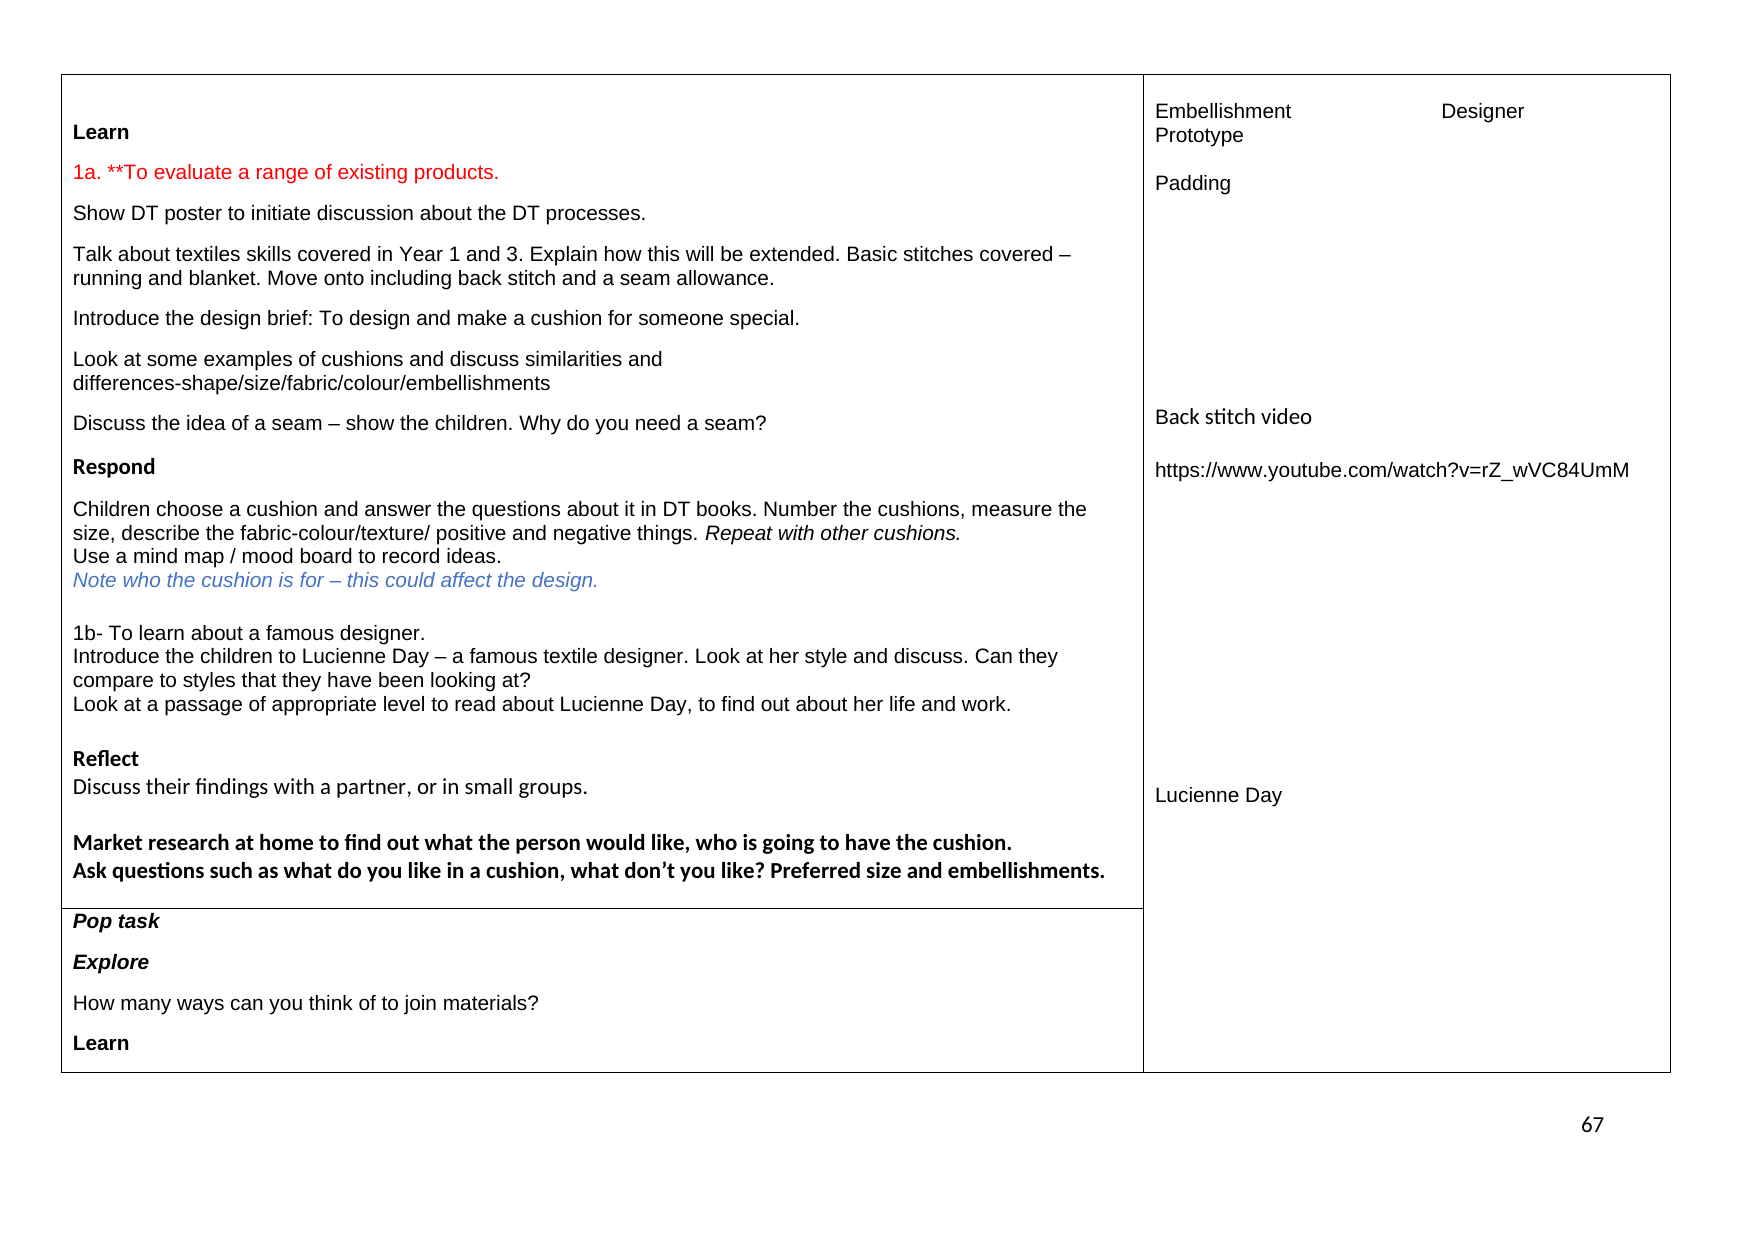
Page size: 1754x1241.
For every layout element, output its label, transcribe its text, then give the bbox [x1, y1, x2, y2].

table_cell Embellishment Designer Prototype Padding Back stitch video https://www.youtube.com/watch?v=rZ_wVC84UmM Lucienne Day [1144, 75, 1670, 1072]
table_cell Pop task Explore How many ways can you think of to join materials? Learn [62, 909, 1143, 1072]
table_cell Learn 1a. **To evaluate a range of existing products. Show DT poster to initiate discussion about the DT processes. Talk about textiles skills covered in Year 1 and 3. Explain how this will be extended. Basic stitches covered – running and blanket. Move onto including back stitch and a seam allowance. Introduce the design brief: To design and make a cushion for someone special. Look at some examples of cushions and discuss similarities and differences-shape/size/fabric/colour/embellishments Discuss the idea of a seam – show the children. Why do you need a seam? Respond Children choose a cushion and answer the questions about it in DT books. Number the cushions, measure the size, describe the fabric-colour/texture/ positive and negative things. Repeat with other cushions. Use a mind map / mood board to record ideas. Note who the cushion is for – this could affect the design. 1b- To learn about a famous designer. Introduce the children to Lucienne Day – a famous textile designer. Look at her style and discuss. Can they compare to styles that they have been looking at? Look at a passage of appropriate level to read about Lucienne Day, to find out about her life and work. Reflect Discuss their findings with a partner, or in small groups. Market research at home to find out what the person would like, who is going to have the cushion. Ask questions such as what do you like in a cushion, what don’t you like? Preferred size and embellishments. [62, 75, 1143, 908]
